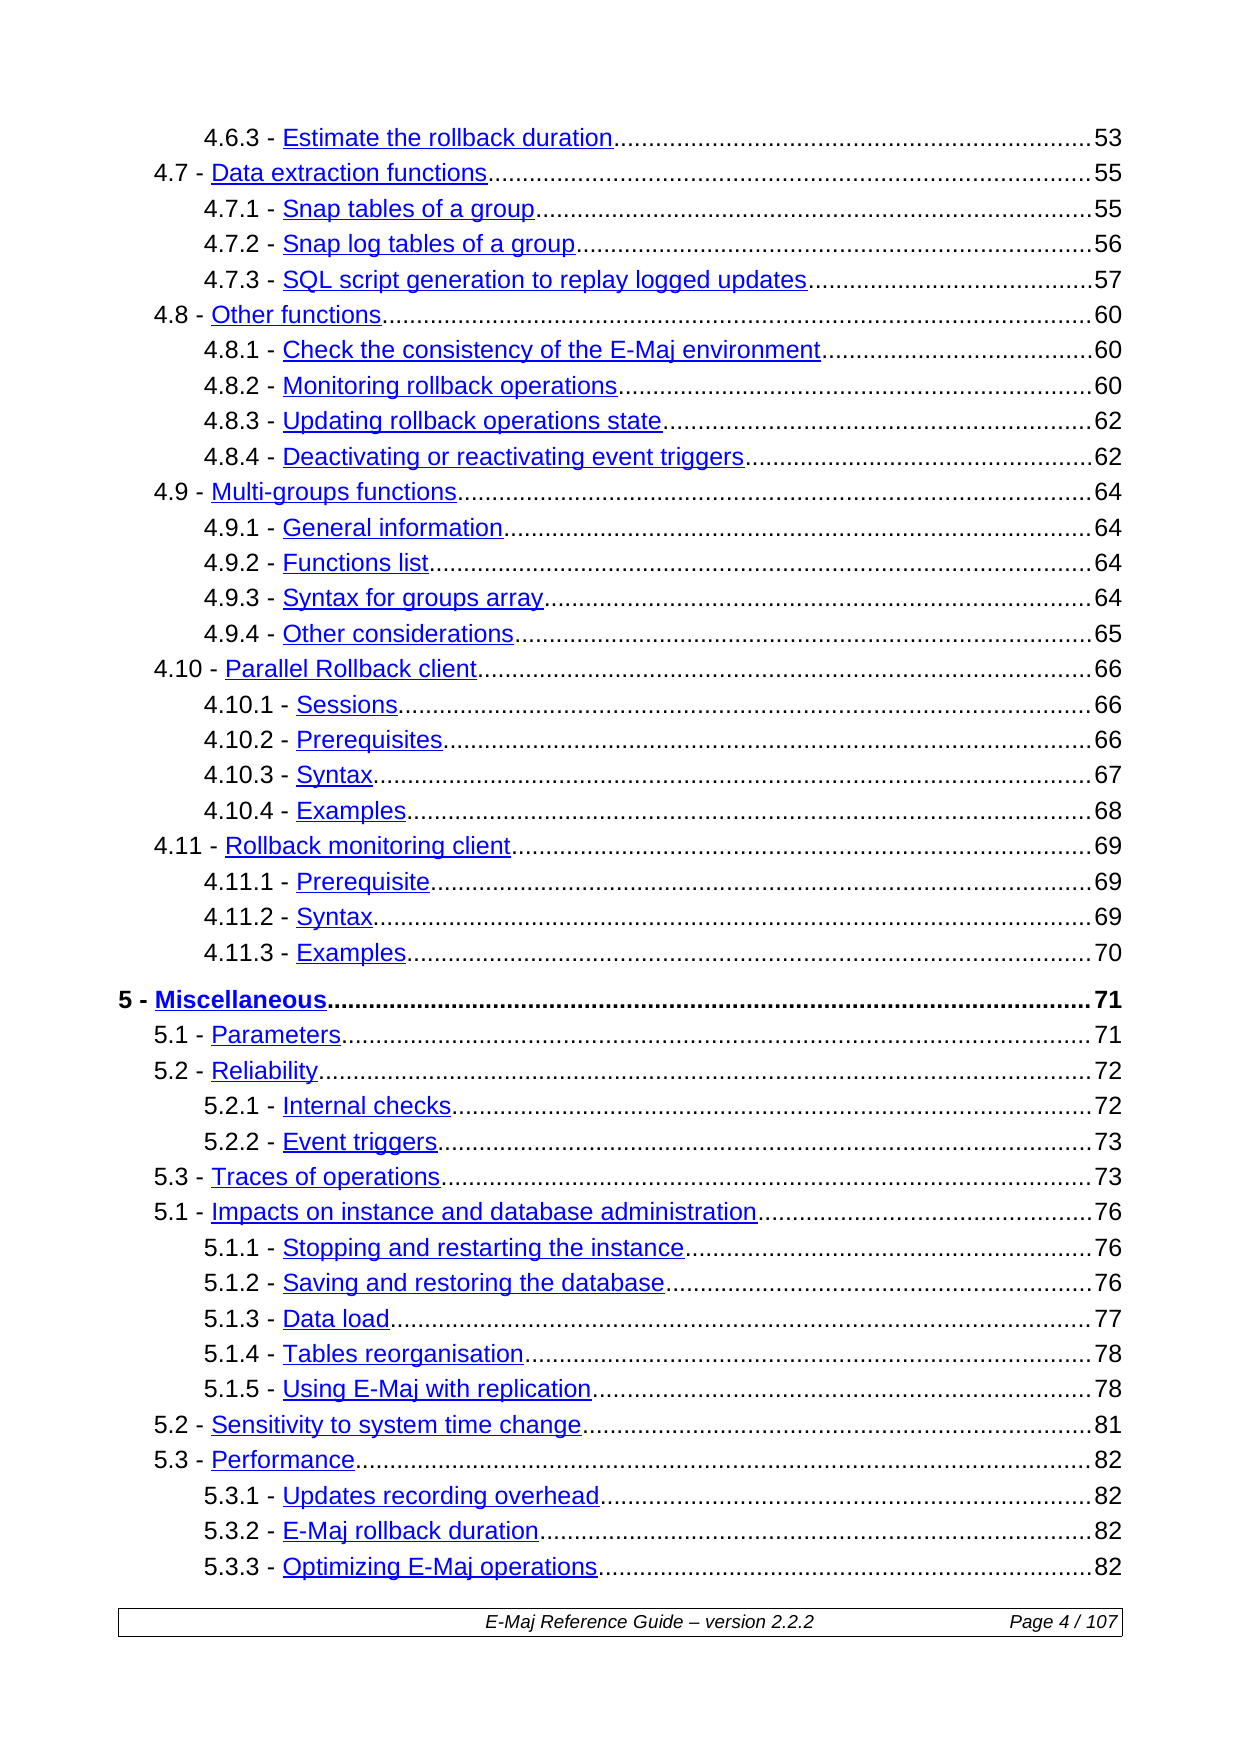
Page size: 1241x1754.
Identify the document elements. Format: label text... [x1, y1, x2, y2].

text 4.8.4 - Deactivating or reactivating event triggers 62 [168, 437, 1122, 472]
text 4.8 - Other functions 60 [118, 295, 1122, 331]
text 5.1.2 - Saving and restoring the database 76 [168, 1263, 1122, 1299]
text 5.1 - Parameters 71 [118, 1015, 1122, 1051]
text 5.2 - Reliability 72 [118, 1051, 1122, 1086]
text 4.7 - Data extraction functions 55 [118, 153, 1122, 189]
text 5.1 - Impacts on instance and database administration 76 [118, 1192, 1122, 1228]
text 4.8.3 - Updating rollback operations state 62 [168, 401, 1122, 437]
text 4.10.3 - Syntax 67 [168, 756, 1122, 791]
text 4.10.2 - Prerequisites 66 [168, 720, 1122, 756]
text 4.11.1 - Prerequisite 69 [168, 862, 1122, 897]
text 5.2.2 - Event triggers 73 [168, 1122, 1122, 1157]
text 4.10.4 - Examples 68 [168, 791, 1122, 826]
text 4.11.2 - Syntax 69 [168, 897, 1122, 933]
text 5.3 - Performance 82 [118, 1440, 1122, 1476]
text 4.6.3 - Estimate the rollback duration 53 [168, 118, 1122, 153]
text 5.3.1 - Updates recording overhead 82 [168, 1476, 1122, 1511]
text 4.10.1 - Sessions 66 [168, 685, 1122, 720]
text 4.9 - Multi-groups functions 64 [118, 472, 1122, 508]
text 4.8.2 - Monitoring rollback operations 60 [168, 366, 1122, 401]
text 4.9.3 - Syntax for groups array 64 [168, 578, 1122, 614]
text 4.8.1 - Check the consistency of the E-Maj environment 60 [168, 331, 1122, 366]
text 5.2.1 - Internal checks 72 [168, 1086, 1122, 1122]
text 4.7.1 - Snap tables of a group 55 [168, 189, 1122, 224]
text 5.1.4 - Tables reorganisation 78 [168, 1334, 1122, 1369]
text 5.3.3 - Optimizing E-Maj operations 82 [168, 1547, 1122, 1582]
text 4.7.2 - Snap log tables of a group 56 [168, 224, 1122, 260]
text 4.11.3 - Examples 70 [168, 933, 1122, 968]
text 4.7.3 - SQL script generation to replay logged updates 57 [168, 260, 1122, 295]
text 5.1.3 - Data load 77 [168, 1299, 1122, 1334]
text 5.3 - Traces of operations 73 [118, 1157, 1122, 1192]
text 4.9.4 - Other considerations 65 [168, 614, 1122, 649]
text 5.2 - Sensitivity to system time change 81 [118, 1405, 1122, 1440]
text 5.1.5 - Using E-Maj with replication 78 [168, 1369, 1122, 1405]
text 5.1.1 - Stopping and restarting the instance 76 [168, 1228, 1122, 1263]
text 4.11 - Rollback monitoring client 69 [118, 826, 1122, 862]
text 5.3.2 - E-Maj rollback duration 82 [168, 1511, 1122, 1547]
text 4.10 - Parallel Rollback client 66 [118, 649, 1122, 685]
text 4.9.2 - Functions list 64 [168, 543, 1122, 578]
text 4.9.1 - General information 64 [168, 508, 1122, 543]
text 5 - Miscellaneous 71 [118, 980, 1122, 1015]
